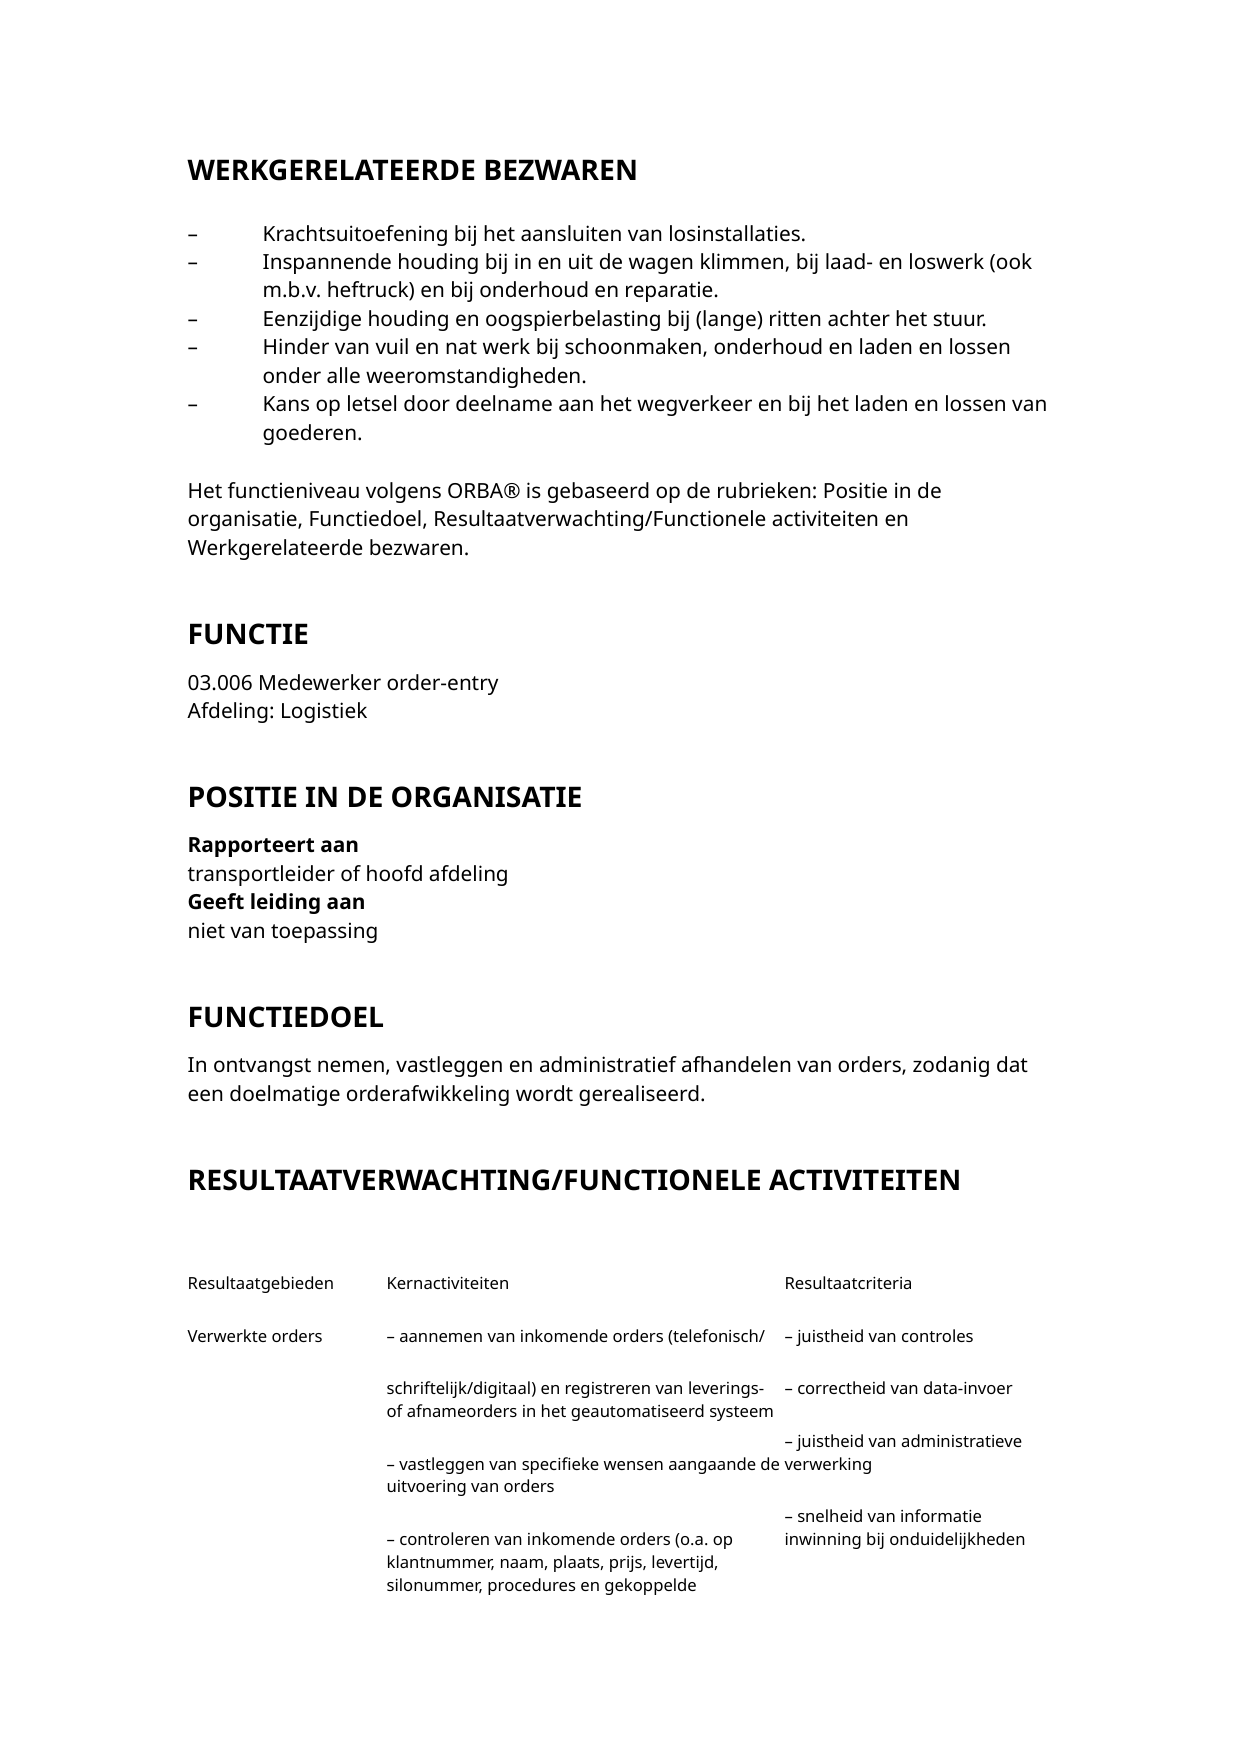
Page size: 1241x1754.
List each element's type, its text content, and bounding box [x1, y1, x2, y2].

text 03.006 Medewerker order-entry [187, 668, 1053, 696]
table_cell – juistheid van controles – correctheid van data-invoer – juistheid van administratieve verwerking – snelheid van informatie inwinning bij onduidelijkheden [784, 1324, 1053, 1596]
list Hinder van vuil en nat werk bij schoonmaken, onderhoud en laden en lossen onder alle weeromstandigheden. [187, 332, 1053, 389]
list Krachtsuitoefening bij het aansluiten van losinstallaties. [187, 219, 1053, 247]
list Eenzijdige houding en oogspierbelasting bij (lange) ritten achter het stuur. [187, 304, 1053, 332]
subtitle FUNCTIEDOEL [187, 997, 1053, 1036]
text transportleider of hoofd afdeling [187, 859, 1053, 887]
text Afdeling: Logistiek [187, 696, 1053, 724]
table_header Resultaatgebieden [188, 1271, 386, 1324]
text niet van toepassing [187, 916, 1053, 944]
text In ontvangst nemen, vastleggen en administratief afhandelen van orders, zodanig dat een doelmatige orderafwikkeling wordt gerealiseerd. [187, 1051, 1053, 1107]
subtitle POSITIE IN DE ORGANISATIE [187, 777, 1053, 816]
table_cell – aannemen van inkomende orders (telefonisch/ schriftelijk/digitaal) en registreren van leverings- of afnameorders in het geautomatiseerd systeem – vastleggen van specifieke wensen aangaande de uitvoering van orders – controleren van inkomende orders (o.a. op klantnummer, naam, plaats, prijs, levertijd, silonummer, procedures en gekoppelde [386, 1324, 784, 1596]
subtitle RESULTAATVERWACHTING/FUNCTIONELE ACTIVITEITEN [187, 1160, 1053, 1198]
table_cell Verwerkte orders [188, 1324, 386, 1596]
table_header Resultaatcriteria [784, 1271, 1053, 1324]
subtitle FUNCTIE [187, 614, 1053, 653]
text Rapporteert aan [187, 831, 1053, 859]
table_header Kernactiviteiten [386, 1271, 784, 1324]
subtitle WERKGERELATEERDE BEZWAREN [187, 150, 1053, 189]
text Het functieniveau volgens ORBA® is gebaseerd op de rubrieken: Positie in de organisatie, Functiedoel, Resultaatverwachting/Functionele activiteiten en Werkgerelateerde bezwaren. [187, 476, 1053, 561]
list Kans op letsel door deelname aan het wegverkeer en bij het laden en lossen van goederen. [187, 389, 1053, 446]
list Inspannende houding bij in en uit de wagen klimmen, bij laad- en loswerk (ook m.b.v. heftruck) en bij onderhoud en reparatie. [187, 247, 1053, 304]
text Geeft leiding aan [187, 887, 1053, 916]
